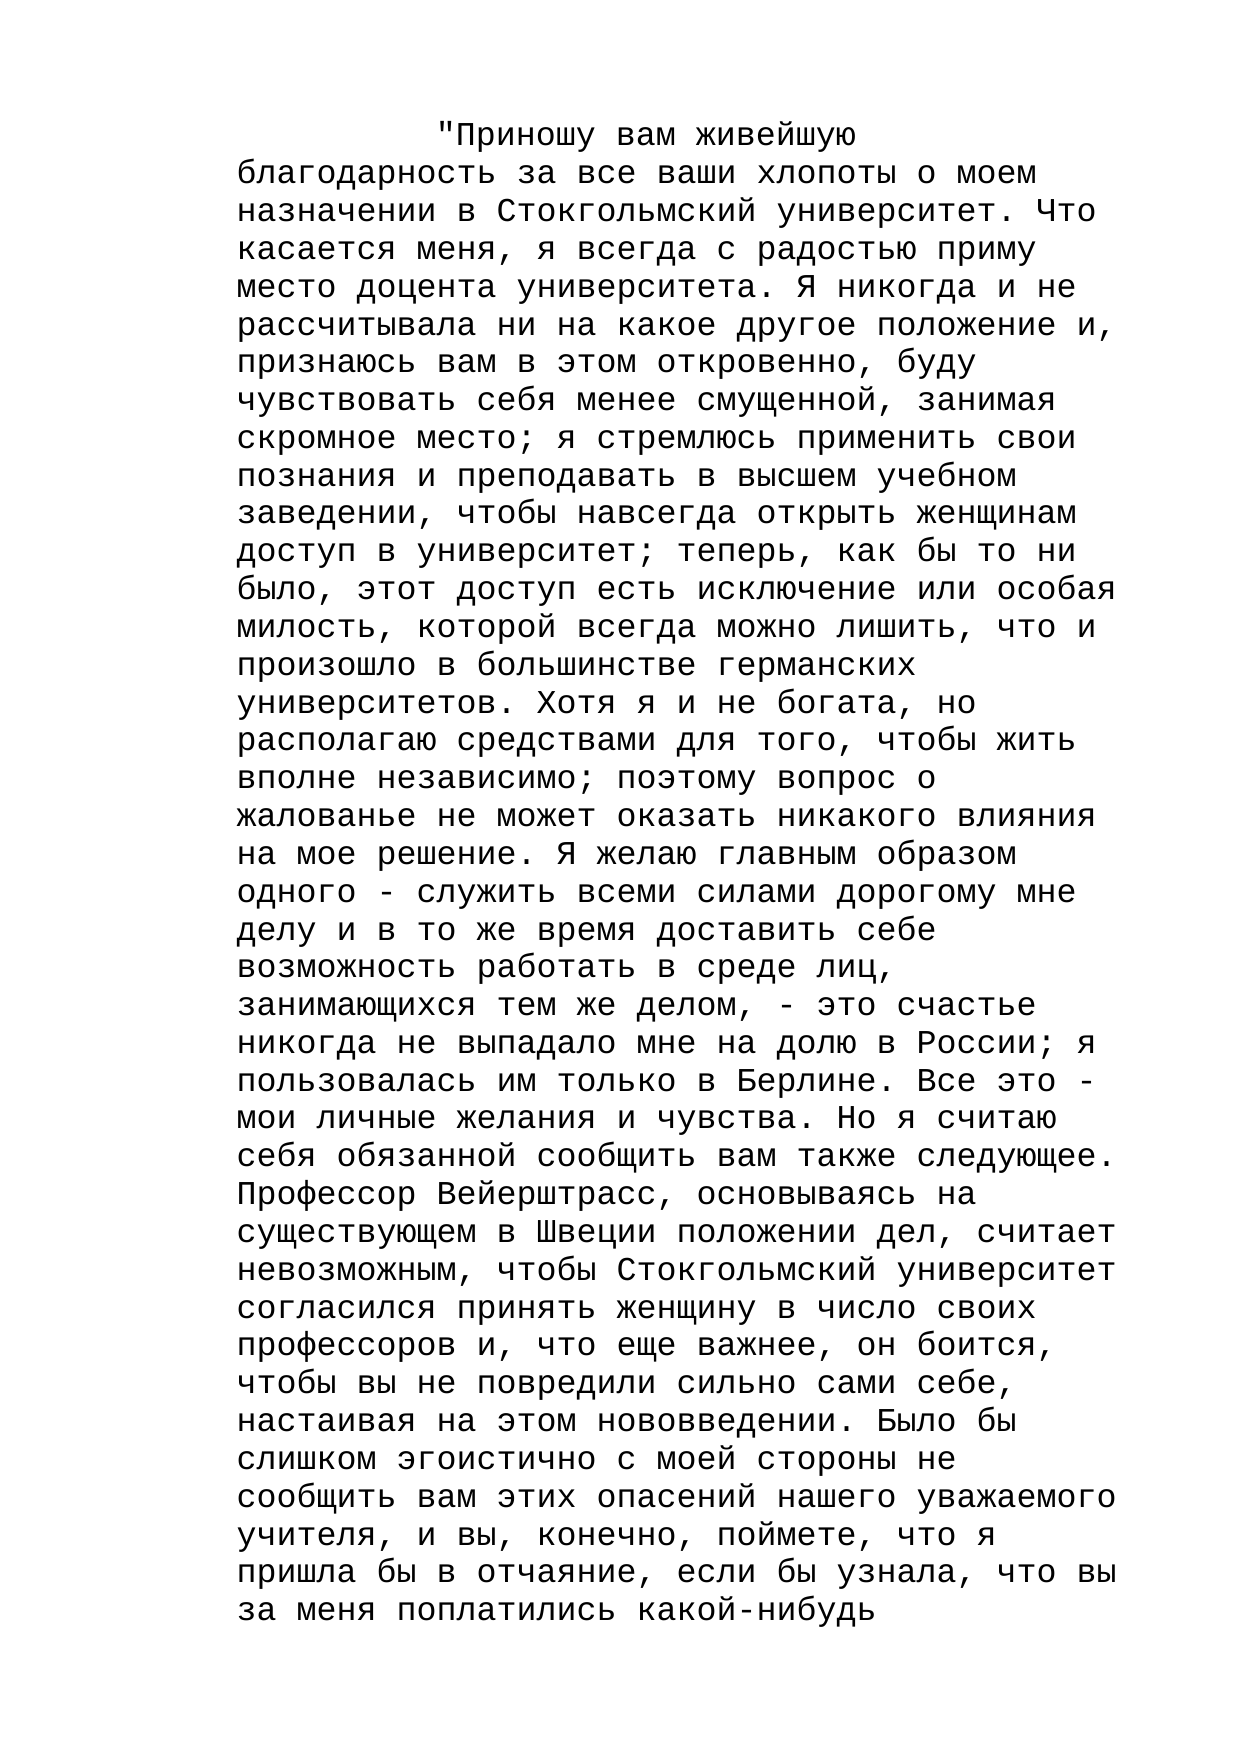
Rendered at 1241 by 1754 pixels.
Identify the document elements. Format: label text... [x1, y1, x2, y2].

text "Приношу вам живейшую благодарность за все ваши хлопоты о моем назначении в Стокгольмский университет. Что касается меня, я всегда с радостью приму место доцента университета. Я никогда и не рассчитывала ни на какое другое положение и, признаюсь вам в этом откровенно, буду чувствовать себя менее смущенной, занимая скромное место; я стремлюсь применить свои познания и преподавать в высшем учебном заведении, чтобы навсегда открыть женщинам доступ в университет; теперь, как бы то ни было, этот доступ есть исключение или особая милость, которой всегда можно лишить, что и произошло в большинстве германских университетов. Хотя я и не богата, но располагаю средствами для того, чтобы жить вполне независимо; поэтому вопрос о жалованье не может оказать никакого влияния на мое решение. Я желаю главным образом одного - служить всеми силами дорогому мне делу и в то же время доставить себе возможность работать в среде лиц, занимающихся тем же делом, - это счастье никогда не выпадало мне на долю в России; я пользовалась им только в Берлине. Все это - мои личные желания и чувства. Но я считаю себя обязанной сообщить вам также следующее. Профессор Вейерштрасс, основываясь на существующем в Швеции положении дел, считает невозможным, чтобы Стокгольмский университет согласился принять женщину в число своих профессоров и, что еще важнее, он боится, чтобы вы не повредили сильно сами себе, настаивая на этом нововведении. Было бы слишком эгоистично с моей стороны не сообщить вам этих опасений нашего уважаемого учителя, и вы, конечно, поймете, что я пришла бы в отчаяние, если бы узнала, что вы за меня поплатились какой-нибудь [236, 118, 1122, 1631]
